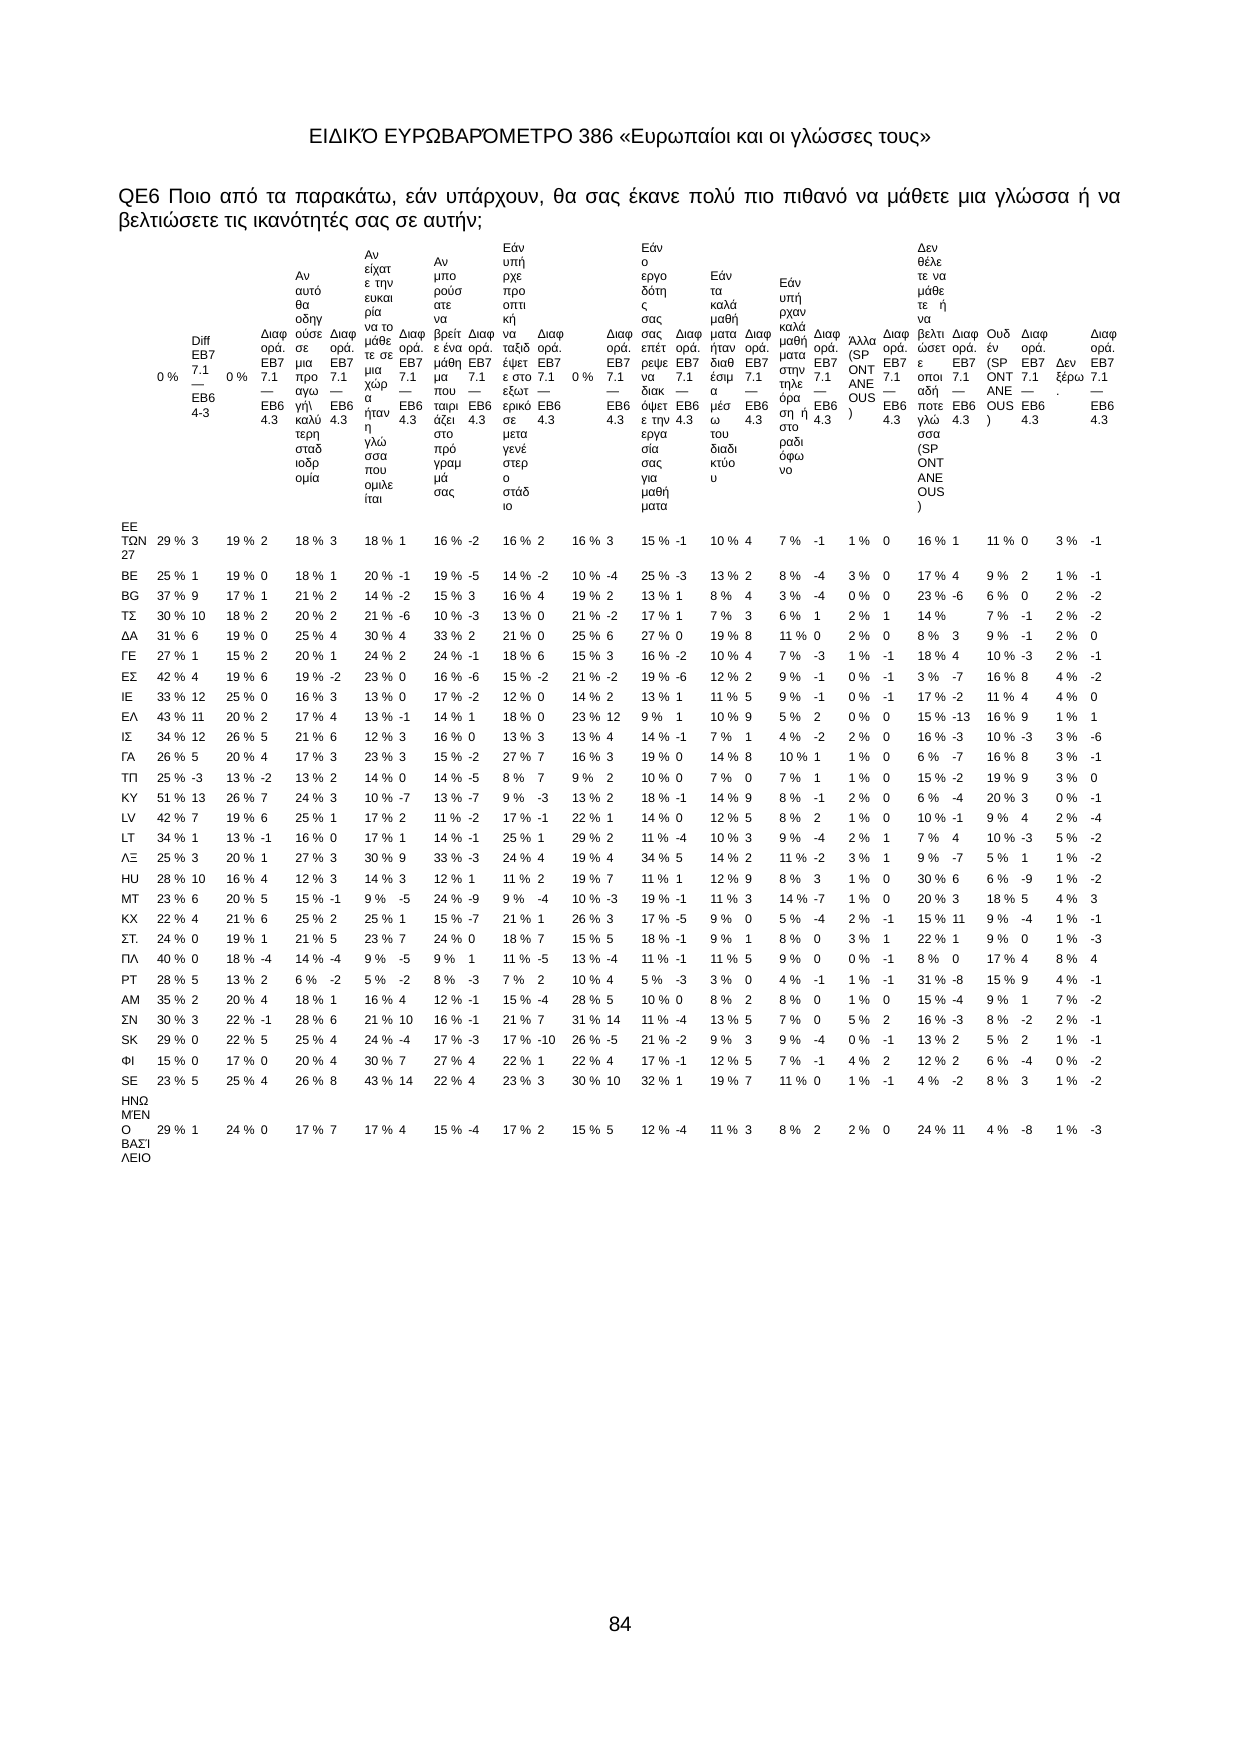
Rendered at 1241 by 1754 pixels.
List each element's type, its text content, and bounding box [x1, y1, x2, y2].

table_cell 1 [811, 606, 845, 626]
table_cell 25 % [638, 565, 673, 585]
table_cell 2 [327, 767, 361, 787]
table_cell 11 % [638, 1010, 673, 1030]
table_cell ΚΥ [118, 788, 154, 808]
table_cell —4 [1018, 909, 1053, 929]
table_cell 4 % [776, 727, 811, 747]
table_cell 12 [604, 707, 638, 727]
table_cell 3 % [845, 929, 880, 949]
table_cell 2 [465, 626, 500, 646]
table_cell 19 % [292, 666, 327, 686]
table_cell 13 % [569, 949, 603, 969]
table_cell 25 % [223, 1070, 258, 1091]
table_cell 9 [742, 707, 776, 727]
table_cell 9 % [984, 626, 1018, 646]
table_cell 12 % [431, 990, 465, 1010]
table_cell 14 % [707, 747, 742, 767]
table_cell 5 % [984, 848, 1018, 868]
table_cell 15 % [569, 929, 603, 949]
table_cell 0 % [845, 585, 880, 606]
table_cell 17 % [223, 585, 258, 606]
table_cell —2 [465, 686, 500, 707]
table_cell 31 % [915, 969, 949, 989]
table_cell 42 % [154, 808, 188, 828]
table_cell 4 % [1053, 969, 1087, 989]
table_cell 7 [258, 788, 292, 808]
table_cell 22 % [569, 808, 603, 828]
table_cell 8 [742, 747, 776, 767]
table_cell 14 % [431, 707, 465, 727]
table_cell 7 % [707, 606, 742, 626]
table_cell —7 [949, 747, 984, 767]
table_cell 3 % [776, 585, 811, 606]
table_cell —3 [604, 889, 638, 909]
table_cell 23 % [500, 1070, 534, 1091]
table_cell 15 % [638, 516, 673, 565]
table_cell 9 % [707, 1030, 742, 1050]
table_cell 20 % [223, 707, 258, 727]
table_cell 0 % [845, 949, 880, 969]
table_cell 0 [811, 626, 845, 646]
table_cell 1 [1018, 848, 1053, 868]
table_cell 10 % [707, 516, 742, 565]
table_cell —3 [465, 848, 500, 868]
table_cell 4 [1018, 808, 1053, 828]
table_cell 2 [327, 585, 361, 606]
table_cell 24 % [915, 1091, 949, 1168]
table_cell HU [118, 868, 154, 888]
table_cell 0 [880, 747, 914, 767]
table_header Εάν ο εργοδότης σας σας επέτρεψε να διακόψετε την εργασία σας για μαθήματα [638, 237, 673, 516]
table_cell 1 [811, 747, 845, 767]
table_cell —1 [880, 969, 914, 989]
table_cell 3 % [1053, 747, 1087, 767]
table_cell 5 [189, 969, 223, 989]
table_header Diff EB77.1 — EB64-3 [189, 237, 223, 516]
table_cell 0 % [1053, 1050, 1087, 1070]
table_cell —4 [604, 949, 638, 969]
table_cell 3 [742, 1091, 776, 1168]
table_cell 18 % [500, 707, 534, 727]
table_cell —1 [673, 516, 707, 565]
table_cell —2 [1088, 848, 1122, 868]
table_cell 13 % [638, 585, 673, 606]
table_cell 3 [189, 848, 223, 868]
table_cell —10 [534, 1030, 569, 1050]
table_cell 1 [1088, 707, 1122, 727]
table_header Αν μπορούσατε να βρείτε ένα μάθημα που ταιριάζει στο πρόγραμμά σας [431, 237, 465, 516]
table_header Διαφορά. EB77.1 — ΕΒ64.3 [742, 237, 776, 516]
table_cell —4 [1018, 1050, 1053, 1070]
table_cell 2 [327, 909, 361, 929]
table_cell 7 [742, 1070, 776, 1091]
table_cell 11 % [500, 868, 534, 888]
table_cell 19 % [707, 626, 742, 646]
table_cell 1 [1018, 990, 1053, 1010]
table_cell 27 % [500, 747, 534, 767]
table_cell 0 [396, 666, 431, 686]
table_cell 14 [604, 1010, 638, 1030]
table_header Διαφορά. EB77.1 — ΕΒ64.3 [1018, 237, 1053, 516]
table_cell —1 [1088, 747, 1122, 767]
table_cell 0 [673, 990, 707, 1010]
table_cell 6 [258, 666, 292, 686]
table_cell 25 % [292, 1030, 327, 1050]
table_cell —2 [1088, 666, 1122, 686]
table_cell 24 % [223, 1091, 258, 1168]
table_cell —1 [1018, 626, 1053, 646]
table_cell 11 % [776, 1070, 811, 1091]
table_cell —1 [880, 1070, 914, 1091]
table_cell 5 [327, 929, 361, 949]
table_cell 0 % [1053, 788, 1087, 808]
table_cell 1 % [845, 808, 880, 828]
table_cell 0 [880, 788, 914, 808]
table_cell 11 % [707, 889, 742, 909]
table_header Διαφορά. EB77.1 — ΕΒ64.3 [534, 237, 569, 516]
table_cell —1 [880, 646, 914, 666]
table_cell —1 [811, 788, 845, 808]
table_cell 35 % [154, 990, 188, 1010]
table_cell 4 [465, 1070, 500, 1091]
table_cell 17 % [431, 1030, 465, 1050]
table_cell 14 % [638, 808, 673, 828]
table_cell 6 [327, 727, 361, 747]
table_cell 21 % [361, 1010, 396, 1030]
table_cell 5 [1018, 889, 1053, 909]
table_cell 12 % [707, 868, 742, 888]
table_cell 8 % [984, 1010, 1018, 1030]
table_cell 13 [189, 788, 223, 808]
table_cell 3 [327, 848, 361, 868]
table_cell 22 % [431, 1070, 465, 1091]
table_cell 4 [327, 626, 361, 646]
table_cell —1 [258, 1010, 292, 1030]
table_cell 20 % [223, 747, 258, 767]
table_cell 26 % [569, 1030, 603, 1050]
table_cell —5 [604, 1030, 638, 1050]
table_cell 0 [673, 626, 707, 646]
table_cell —6 [1088, 727, 1122, 747]
table_cell 3 [604, 747, 638, 767]
table_cell ΙΣ [118, 727, 154, 747]
table_cell 16 % [915, 727, 949, 747]
table_cell 1 [189, 828, 223, 848]
table_cell —3 [1018, 727, 1053, 747]
table_cell 21 % [569, 606, 603, 626]
table_cell 10 % [569, 565, 603, 585]
table_cell 5 [604, 990, 638, 1010]
table_cell —2 [949, 1070, 984, 1091]
table_cell —9 [465, 889, 500, 909]
table_cell 23 % [915, 585, 949, 606]
table_cell 3 % [1053, 727, 1087, 747]
table_cell 20 % [223, 990, 258, 1010]
table_cell 1 [465, 707, 500, 727]
table_header Εάν τα καλά μαθήματα ήταν διαθέσιμα μέσω του διαδικτύου [707, 237, 742, 516]
table_cell 7 % [915, 828, 949, 848]
table_cell 5 [604, 1091, 638, 1168]
table_cell 20 % [915, 889, 949, 909]
table_cell ΤΠ [118, 767, 154, 787]
table_cell 16 % [431, 516, 465, 565]
table_cell 23 % [361, 666, 396, 686]
table_cell 15 % [154, 1050, 188, 1070]
table_cell 0 [189, 949, 223, 969]
table_cell 17 % [638, 1050, 673, 1070]
table_header Διαφορά. EB77.1 — ΕΒ64.3 [465, 237, 500, 516]
table_cell —8 [1018, 1091, 1053, 1168]
table_header Διαφορά. EB77.1 — ΕΒ64.3 [673, 237, 707, 516]
table_cell —2 [396, 585, 431, 606]
table_cell 0 [673, 747, 707, 767]
table_cell 3 [189, 1010, 223, 1030]
table_cell 2 [258, 646, 292, 666]
table_cell 29 % [154, 1091, 188, 1168]
table_cell 2 [396, 808, 431, 828]
table_cell 11 [949, 909, 984, 929]
table_cell 0 [811, 949, 845, 969]
table_cell 1 [673, 606, 707, 626]
table_cell 27 % [431, 1050, 465, 1070]
table_cell 5 % [776, 909, 811, 929]
table_cell 16 % [500, 516, 534, 565]
table_cell ΕΣ [118, 666, 154, 686]
table_cell 9 [742, 788, 776, 808]
table_cell —3 [465, 606, 500, 626]
table_cell 0 [880, 808, 914, 828]
table_cell 1 [811, 767, 845, 787]
table_cell 9 [742, 868, 776, 888]
table_cell 1 % [845, 516, 880, 565]
table_cell 1 % [1053, 909, 1087, 929]
table_cell 16 % [292, 828, 327, 848]
table_cell 3 % [1053, 516, 1087, 565]
table_cell 12 [189, 686, 223, 707]
table_cell 7 % [776, 516, 811, 565]
table_cell 25 % [292, 626, 327, 646]
table_cell 16 % [569, 516, 603, 565]
table_cell 1 % [1053, 868, 1087, 888]
table_cell 8 % [776, 990, 811, 1010]
table_cell 17 % [638, 606, 673, 626]
table_cell —4 [811, 1030, 845, 1050]
table_cell 11 % [500, 949, 534, 969]
table_cell —1 [673, 929, 707, 949]
table_cell 0 [189, 929, 223, 949]
table_cell 7 [604, 868, 638, 888]
table_cell 24 % [292, 788, 327, 808]
table_cell —1 [880, 1030, 914, 1050]
table_cell —3 [189, 767, 223, 787]
table_cell 14 % [431, 828, 465, 848]
table_cell 2 [604, 686, 638, 707]
table_cell 3 [742, 1030, 776, 1050]
table_cell 9 % [984, 909, 1018, 929]
table_cell 6 % [984, 585, 1018, 606]
table_cell 3 [949, 626, 984, 646]
table_cell 19 % [638, 747, 673, 767]
table_cell 1 [534, 909, 569, 929]
table_cell 1 [396, 516, 431, 565]
table_cell —2 [534, 565, 569, 585]
table_cell 19 % [223, 666, 258, 686]
table_cell 6 [949, 868, 984, 888]
table_cell 16 % [984, 666, 1018, 686]
table_cell 11 % [707, 1091, 742, 1168]
table_cell 2 [880, 1010, 914, 1030]
table_cell 12 % [431, 868, 465, 888]
table_cell 0 [742, 767, 776, 787]
table_cell 15 % [292, 889, 327, 909]
table_cell 2 [534, 516, 569, 565]
table_cell 22 % [154, 909, 188, 929]
table_cell 17 % [984, 949, 1018, 969]
table_cell 4 [742, 585, 776, 606]
table_cell 5 % [845, 1010, 880, 1030]
table_cell 0 [811, 990, 845, 1010]
table_cell —1 [465, 828, 500, 848]
table_cell —5 [396, 889, 431, 909]
table_cell 6 [258, 808, 292, 828]
table_cell 25 % [154, 767, 188, 787]
table_cell 1 [189, 646, 223, 666]
table_cell 8 % [707, 585, 742, 606]
table_cell 8 % [915, 949, 949, 969]
table_cell —2 [949, 686, 984, 707]
table_cell 9 % [776, 949, 811, 969]
table_cell —5 [396, 949, 431, 969]
table_cell 19 % [638, 889, 673, 909]
table_cell —2 [1088, 585, 1122, 606]
table_cell —2 [1088, 1070, 1122, 1091]
table_cell 16 % [361, 990, 396, 1010]
table_header Αν αυτό θα οδηγούσε σε μια προαγωγή\καλύτερη σταδιοδρομία [292, 237, 327, 516]
table_cell 33 % [431, 626, 465, 646]
table_cell 10 % [984, 727, 1018, 747]
table_cell 8 % [776, 788, 811, 808]
table_cell 9 [1018, 707, 1053, 727]
table_header Εάν υπήρχε προοπτική να ταξιδέψετε στο εξωτερικό σε μεταγενέστερο στάδιο [500, 237, 534, 516]
table_cell 13 % [292, 767, 327, 787]
table_cell 9 % [500, 889, 534, 909]
table_cell 11 % [984, 516, 1018, 565]
table_cell —7 [465, 909, 500, 929]
table_cell 2 [604, 767, 638, 787]
table_cell 14 % [707, 848, 742, 868]
table_cell 30 % [154, 1010, 188, 1030]
table_cell 9 % [984, 990, 1018, 1010]
table_cell 5 [673, 848, 707, 868]
table_cell 3 % [845, 565, 880, 585]
table_cell 4 [258, 747, 292, 767]
table_cell 12 % [707, 1050, 742, 1070]
table_cell 10 % [984, 828, 1018, 848]
table_cell 5 [604, 929, 638, 949]
table_cell —1 [880, 686, 914, 707]
table_cell 2 % [845, 788, 880, 808]
table_cell 7 % [984, 606, 1018, 626]
table_cell 17 % [223, 1050, 258, 1070]
table_cell —3 [1018, 828, 1053, 848]
table_cell 4 [604, 848, 638, 868]
table_cell 3 [396, 868, 431, 888]
table_cell 0 % [845, 686, 880, 707]
table_cell 4 [1018, 949, 1053, 969]
table_cell 5 [258, 889, 292, 909]
table_cell 1 % [845, 969, 880, 989]
table_cell 21 % [292, 585, 327, 606]
table_cell 17 % [915, 686, 949, 707]
table_cell 4 [327, 1050, 361, 1070]
table_cell 17 % [292, 1091, 327, 1168]
table_cell 7 [396, 929, 431, 949]
table_cell 11 % [707, 686, 742, 707]
table_cell [949, 606, 984, 626]
table_cell 2 [327, 606, 361, 626]
table_cell 19 % [431, 565, 465, 585]
table_cell 16 % [984, 707, 1018, 727]
table_header Διαφορά. EB77.1 — ΕΒ64.3 [880, 237, 914, 516]
table_cell 16 % [431, 1010, 465, 1030]
table_cell 9 [1018, 969, 1053, 989]
table_cell 4 [396, 1091, 431, 1168]
table_cell 15 % [500, 666, 534, 686]
table_cell —4 [811, 828, 845, 848]
table_cell 3 [327, 686, 361, 707]
table_cell 1 [742, 929, 776, 949]
table_header Διαφορά. EB77.1 — ΕΒ64.3 [1088, 237, 1122, 516]
table_cell 26 % [154, 747, 188, 767]
table_cell 7 % [776, 646, 811, 666]
table_cell 7 % [776, 767, 811, 787]
table_cell 2 % [1053, 606, 1087, 626]
table_cell 16 % [915, 1010, 949, 1030]
table_cell —1 [880, 909, 914, 929]
table_cell —1 [673, 889, 707, 909]
table_cell 33 % [154, 686, 188, 707]
table_cell —3 [1088, 1091, 1122, 1168]
table_cell 22 % [569, 1050, 603, 1070]
table_cell 2 [742, 565, 776, 585]
table_cell 9 [1018, 767, 1053, 787]
table_cell 3 [396, 747, 431, 767]
table_cell 2 % [1053, 1010, 1087, 1030]
table_cell 0 [880, 889, 914, 909]
table_cell 43 % [154, 707, 188, 727]
table_cell 1 [949, 929, 984, 949]
table_cell 0 [534, 626, 569, 646]
table_cell 30 % [361, 848, 396, 868]
table_cell 9 % [984, 565, 1018, 585]
table_cell —5 [673, 909, 707, 929]
table_cell —4 [949, 990, 984, 1010]
table_cell 1 [327, 565, 361, 585]
table_cell —7 [949, 666, 984, 686]
table_cell 1 [880, 828, 914, 848]
table_cell 2 [1018, 1030, 1053, 1050]
table_cell —3 [673, 969, 707, 989]
table_cell 19 % [223, 626, 258, 646]
table_cell 9 % [776, 686, 811, 707]
table_cell 0 [534, 707, 569, 727]
table_cell 24 % [361, 1030, 396, 1050]
table_cell —4 [811, 565, 845, 585]
table_cell 3 [949, 889, 984, 909]
table_cell 6 [258, 909, 292, 929]
table_cell 4 [949, 828, 984, 848]
table_cell 24 % [431, 889, 465, 909]
table_cell 1 [673, 1070, 707, 1091]
table_cell 0 [1018, 585, 1053, 606]
table_cell 1 % [845, 889, 880, 909]
table_cell 8 % [776, 868, 811, 888]
table_cell 1 [949, 516, 984, 565]
table_cell 3 [327, 788, 361, 808]
table_cell 21 % [500, 626, 534, 646]
table_cell —7 [949, 848, 984, 868]
table_cell 10 [396, 1010, 431, 1030]
table_cell 16 % [638, 646, 673, 666]
table_cell 14 % [776, 889, 811, 909]
table_cell 0 [673, 767, 707, 787]
table_cell 1 [396, 828, 431, 848]
table_cell —3 [1088, 929, 1122, 949]
table_cell 0 [949, 949, 984, 969]
table_cell 5 [258, 1030, 292, 1050]
table_cell 2 % [1053, 626, 1087, 646]
table_cell 13 % [915, 1030, 949, 1050]
table_cell 28 % [154, 969, 188, 989]
table_cell 9 % [915, 848, 949, 868]
table_cell —2 [811, 848, 845, 868]
table_cell ΕΕ ΤΩΝ 27 [118, 516, 154, 565]
table_cell 51 % [154, 788, 188, 808]
table_cell 17 % [638, 909, 673, 929]
table_cell 8 % [500, 767, 534, 787]
table_cell 17 % [500, 808, 534, 828]
table_cell 0 [880, 585, 914, 606]
table_cell 4 [258, 1070, 292, 1091]
table_cell 4 [396, 990, 431, 1010]
table_cell 16 % [984, 747, 1018, 767]
table_cell 14 [396, 1070, 431, 1091]
table_cell 10 % [707, 707, 742, 727]
table_cell —1 [811, 686, 845, 707]
table_cell 11 [949, 1091, 984, 1168]
table_cell —2 [604, 666, 638, 686]
table_cell —1 [1088, 646, 1122, 666]
table_cell —7 [396, 788, 431, 808]
table_cell 14 % [361, 585, 396, 606]
table_cell 2 [811, 1091, 845, 1168]
table_cell 5 [742, 808, 776, 828]
table_cell 19 % [707, 1070, 742, 1091]
table_cell 0 [327, 828, 361, 848]
table_cell 29 % [154, 516, 188, 565]
table_cell 27 % [638, 626, 673, 646]
table_cell 2 % [845, 606, 880, 626]
table_cell 1 [258, 585, 292, 606]
table_cell 2 [189, 990, 223, 1010]
table_cell 1 [880, 929, 914, 949]
table_cell 15 % [223, 646, 258, 666]
table_cell 1 % [845, 747, 880, 767]
table_cell —1 [534, 808, 569, 828]
table_cell 8 % [1053, 949, 1087, 969]
table_cell 0 [880, 626, 914, 646]
table_cell —1 [1018, 606, 1053, 626]
table_cell —4 [811, 585, 845, 606]
table_cell 6 [604, 626, 638, 646]
table_cell 10 % [638, 767, 673, 787]
table_cell 26 % [292, 1070, 327, 1091]
table_cell 15 % [500, 990, 534, 1010]
table_cell 29 % [569, 828, 603, 848]
table_cell 7 [534, 747, 569, 767]
table_cell 23 % [361, 747, 396, 767]
table_header Διαφορά. EB77.1 — ΕΒ64.3 [811, 237, 845, 516]
table_cell 0 [465, 727, 500, 747]
table_cell 3 [604, 646, 638, 666]
table_cell 9 % [776, 666, 811, 686]
text QE6 Ποιο από τα παρακάτω, εάν υπάρχουν, θα σας έκανε πολύ πιο πιθανό να μάθετε μια γλώσσα ή να βελτιώσετε τις ικανότητές σας σε αυτήν; [118, 183, 1122, 231]
table_cell —2 [604, 606, 638, 626]
table_cell 2 % [845, 727, 880, 747]
table_cell —1 [396, 707, 431, 727]
table_cell 18 % [223, 949, 258, 969]
table_cell 22 % [915, 929, 949, 949]
table_cell 13 % [431, 788, 465, 808]
table_cell 0 [811, 1070, 845, 1091]
table_cell —1 [465, 1010, 500, 1030]
table_header Δεν θέλετε να μάθετε ή να βελτιώσετε οποιαδήποτε γλώσσα (SPONTANEOUS) [915, 237, 949, 516]
table_cell 0 [189, 1050, 223, 1070]
table_cell 8 [327, 1070, 361, 1091]
table_cell 15 % [431, 747, 465, 767]
table_cell 7 % [500, 969, 534, 989]
table_cell —1 [880, 949, 914, 969]
table_cell 7 [534, 767, 569, 787]
table_cell —4 [673, 1010, 707, 1030]
table_cell —4 [534, 889, 569, 909]
table_cell 5 [742, 686, 776, 707]
table_cell 0 [534, 606, 569, 626]
table_cell 18 % [292, 565, 327, 585]
table_cell 19 % [223, 929, 258, 949]
table_cell —3 [949, 727, 984, 747]
table_cell 12 [189, 727, 223, 747]
table_cell 9 % [776, 1030, 811, 1050]
table_cell 20 % [223, 848, 258, 868]
table_cell 13 % [569, 727, 603, 747]
table_cell —2 [1088, 1050, 1122, 1070]
table_cell 4 % [915, 1070, 949, 1091]
table_header Δεν ξέρω. [1053, 237, 1087, 516]
table_cell 4 [742, 516, 776, 565]
table_cell 18 % [292, 990, 327, 1010]
table_cell 0 [880, 767, 914, 787]
table_cell 14 % [569, 686, 603, 707]
table_cell 1 [534, 1050, 569, 1070]
table_cell 23 % [361, 929, 396, 949]
table_cell 15 % [915, 909, 949, 929]
table_cell 15 % [569, 1091, 603, 1168]
table_cell 26 % [223, 727, 258, 747]
table_cell 16 % [431, 727, 465, 747]
table_cell 18 % [500, 929, 534, 949]
table_cell 21 % [500, 1010, 534, 1030]
table_cell 16 % [223, 868, 258, 888]
table_cell SK [118, 1030, 154, 1050]
table_cell —1 [1088, 969, 1122, 989]
table_cell 1 [742, 727, 776, 747]
table_cell 16 % [292, 686, 327, 707]
table_cell —2 [673, 646, 707, 666]
table_cell —1 [1088, 565, 1122, 585]
table_cell ΓΕ [118, 646, 154, 666]
table_cell 7 [327, 1091, 361, 1168]
table_cell 0 [880, 707, 914, 727]
table_cell 2 % [845, 909, 880, 929]
table_cell 20 % [984, 788, 1018, 808]
table_cell 0 % [845, 666, 880, 686]
table_cell —4 [465, 1091, 500, 1168]
table_header Εάν υπήρχαν καλά μαθήματα στην τηλεόραση ή στο ραδιόφωνο [776, 237, 811, 516]
table_cell —7 [811, 889, 845, 909]
table_cell —2 [327, 666, 361, 686]
table_cell 10 [189, 606, 223, 626]
table_cell —3 [465, 969, 500, 989]
table_cell —4 [673, 1091, 707, 1168]
table_cell 3 [604, 909, 638, 929]
table_cell 2 [604, 585, 638, 606]
table_cell 15 % [569, 646, 603, 666]
table_cell —4 [604, 565, 638, 585]
table_header 0 % [569, 237, 603, 516]
table_cell 0 [465, 929, 500, 949]
table_cell —1 [258, 828, 292, 848]
table_cell 17 % [500, 1091, 534, 1168]
table_cell 19 % [223, 516, 258, 565]
table_cell 7 [396, 1050, 431, 1070]
table_cell 28 % [154, 868, 188, 888]
table_cell 0 [1088, 767, 1122, 787]
table_cell 20 % [292, 1050, 327, 1070]
table_cell 13 % [707, 1010, 742, 1030]
table_cell 30 % [361, 626, 396, 646]
table_cell 2 % [845, 1091, 880, 1168]
table_cell —3 [465, 1030, 500, 1050]
table_cell ΗΝΩΜΈΝΟ ΒΑΣΊΛΕΙΟ [118, 1091, 154, 1168]
table_cell 4 % [845, 1050, 880, 1070]
table_cell 7 [189, 808, 223, 828]
table_cell 1 [465, 949, 500, 969]
table_cell —2 [811, 727, 845, 747]
table_cell 9 % [361, 949, 396, 969]
table_cell 26 % [569, 909, 603, 929]
table_cell 4 [258, 868, 292, 888]
table_cell 14 % [361, 868, 396, 888]
table_cell 4 [604, 1050, 638, 1070]
table_cell 10 % [776, 747, 811, 767]
table_header 0 % [154, 237, 188, 516]
table_cell 3 % [915, 666, 949, 686]
table_cell ΠΛ [118, 949, 154, 969]
table_cell 1 % [1053, 565, 1087, 585]
table_cell 2 [949, 1050, 984, 1070]
table_cell —7 [465, 788, 500, 808]
table_cell 11 % [776, 848, 811, 868]
table_cell —4 [949, 788, 984, 808]
table_cell ΣΤ. [118, 929, 154, 949]
table_cell 19 % [223, 808, 258, 828]
table_cell 19 % [638, 666, 673, 686]
table_cell 33 % [431, 848, 465, 868]
table_cell 11 % [776, 626, 811, 646]
table_cell 17 % [361, 828, 396, 848]
table_cell 1 [673, 868, 707, 888]
table_cell 14 % [638, 727, 673, 747]
table_cell LV [118, 808, 154, 828]
table_cell —5 [534, 949, 569, 969]
table_cell 21 % [223, 909, 258, 929]
table_cell 2 % [845, 626, 880, 646]
table_header Άλλα (SPONTANEOUS) [845, 237, 880, 516]
table_cell 25 % [154, 848, 188, 868]
table_cell 3 [1088, 889, 1122, 909]
table_cell BE [118, 565, 154, 585]
table_cell 18 % [361, 516, 396, 565]
table_cell ΑΜ [118, 990, 154, 1010]
table_cell 1 [258, 929, 292, 949]
table_cell 10 % [915, 808, 949, 828]
table_header 0 % [223, 237, 258, 516]
table_cell 1 [673, 686, 707, 707]
table_header Αν είχατε την ευκαιρία να το μάθετε σε μια χώρα ήταν η γλώσσα που ομιλείται [361, 237, 396, 516]
table_cell 2 [604, 828, 638, 848]
table_cell 4 [327, 707, 361, 727]
table_cell 15 % [431, 1091, 465, 1168]
table_cell 12 % [707, 808, 742, 828]
table_cell 0 [258, 686, 292, 707]
table_cell 8 % [776, 1091, 811, 1168]
table_cell —2 [534, 666, 569, 686]
table_cell 6 [327, 1010, 361, 1030]
table_cell —1 [880, 666, 914, 686]
table_cell 20 % [223, 889, 258, 909]
table_cell 15 % [915, 707, 949, 727]
table_cell 10 % [984, 646, 1018, 666]
table_cell 8 % [776, 565, 811, 585]
table_cell 4 % [1053, 889, 1087, 909]
table_cell 2 % [1053, 585, 1087, 606]
table_cell 3 [742, 889, 776, 909]
table_cell 14 % [361, 767, 396, 787]
table_cell —1 [327, 889, 361, 909]
table_cell 10 % [569, 969, 603, 989]
table_cell —4 [258, 949, 292, 969]
table_cell 4 [327, 1030, 361, 1050]
table_cell 9 % [361, 889, 396, 909]
table_cell 5 [258, 727, 292, 747]
table_cell 11 [189, 707, 223, 727]
table_cell 2 [258, 707, 292, 727]
table_cell 4 [189, 909, 223, 929]
table_cell 2 [811, 808, 845, 828]
table_cell —2 [396, 969, 431, 989]
table_cell SE [118, 1070, 154, 1091]
table_cell 18 % [984, 889, 1018, 909]
table_cell —1 [1088, 516, 1122, 565]
table_cell —8 [949, 969, 984, 989]
table_cell —1 [465, 990, 500, 1010]
table_cell 10 [189, 868, 223, 888]
table_cell 12 % [915, 1050, 949, 1070]
table_cell 13 % [569, 788, 603, 808]
table_cell 7 % [707, 727, 742, 747]
table_cell 28 % [292, 1010, 327, 1030]
table_cell 1 [880, 848, 914, 868]
table_cell 14 % [707, 788, 742, 808]
table_cell —2 [1088, 868, 1122, 888]
table_cell 18 % [292, 516, 327, 565]
table_cell 30 % [154, 606, 188, 626]
table_cell 8 % [776, 808, 811, 828]
table_cell 4 [742, 646, 776, 666]
table_cell 2 [811, 707, 845, 727]
table_cell 21 % [638, 1030, 673, 1050]
table_cell —2 [258, 767, 292, 787]
table_cell 1 % [1053, 1091, 1087, 1168]
table_cell 2 [534, 1091, 569, 1168]
table_cell 0 [258, 626, 292, 646]
table_cell 6 % [915, 788, 949, 808]
table_header Διαφορά. EB77.1 — ΕΒ64.3 [258, 237, 292, 516]
table_cell 34 % [638, 848, 673, 868]
table_cell 37 % [154, 585, 188, 606]
table_cell 18 % [223, 606, 258, 626]
table_cell 25 % [292, 808, 327, 828]
table_cell 32 % [638, 1070, 673, 1091]
table_cell 1 % [1053, 929, 1087, 949]
table_header [118, 237, 154, 516]
table_cell 2 [949, 1030, 984, 1050]
table_cell ΓΑ [118, 747, 154, 767]
table_cell 1 % [845, 646, 880, 666]
table_cell 0 [189, 1030, 223, 1050]
table_cell 4 [189, 666, 223, 686]
table_cell 4 [1088, 949, 1122, 969]
table_cell 17 % [361, 1091, 396, 1168]
table_cell —6 [673, 666, 707, 686]
table_cell 3 [604, 516, 638, 565]
table_cell ΔΑ [118, 626, 154, 646]
table_cell 1 [465, 868, 500, 888]
table_cell 11 % [707, 949, 742, 969]
table_cell 12 % [707, 666, 742, 686]
table_cell 5 % [984, 1030, 1018, 1050]
table_cell —3 [949, 1010, 984, 1030]
table_cell 3 % [845, 848, 880, 868]
table_cell 10 % [707, 646, 742, 666]
table_cell 0 % [845, 1030, 880, 1050]
table_cell 7 % [1053, 990, 1087, 1010]
table_cell 3 [327, 868, 361, 888]
table_cell 21 % [292, 727, 327, 747]
table_cell 1 [258, 848, 292, 868]
table_cell —2 [1088, 828, 1122, 848]
table_cell 30 % [569, 1070, 603, 1091]
table_cell 3 [534, 727, 569, 747]
table_cell 16 % [915, 516, 949, 565]
table_cell 15 % [431, 585, 465, 606]
table_cell 22 % [500, 1050, 534, 1070]
table_cell —2 [1018, 1010, 1053, 1030]
table_cell 23 % [154, 1070, 188, 1091]
table_cell 2 % [1053, 646, 1087, 666]
table_cell 6 [189, 626, 223, 646]
table_cell 21 % [500, 909, 534, 929]
table_cell 25 % [569, 626, 603, 646]
table_cell 1 [327, 808, 361, 828]
table_cell 15 % [984, 969, 1018, 989]
table_cell —2 [465, 516, 500, 565]
table_cell 1 [189, 565, 223, 585]
table_cell 3 [327, 747, 361, 767]
table_cell 0 [742, 909, 776, 929]
table_cell 3 [1018, 1070, 1053, 1091]
table_cell 5 % [638, 969, 673, 989]
table_cell 4 [604, 969, 638, 989]
table_cell 0 [880, 565, 914, 585]
table_cell 24 % [431, 646, 465, 666]
table_cell 5 % [361, 969, 396, 989]
table_cell 31 % [569, 1010, 603, 1030]
table_header Διαφορά. EB77.1 — ΕΒ64.3 [396, 237, 431, 516]
table_cell PT [118, 969, 154, 989]
table_cell 0 [880, 990, 914, 1010]
table_cell 0 [811, 929, 845, 949]
table_cell 0 [880, 727, 914, 747]
table_cell 13 % [361, 707, 396, 727]
table_cell 4 [1018, 686, 1053, 707]
table_cell 25 % [154, 565, 188, 585]
table_cell 8 [1018, 666, 1053, 686]
table_cell 0 [880, 516, 914, 565]
table_cell 24 % [500, 848, 534, 868]
table_cell 16 % [431, 666, 465, 686]
table_cell —1 [1088, 909, 1122, 929]
table_cell 21 % [361, 606, 396, 626]
table_cell 10 % [569, 889, 603, 909]
table_cell 8 % [915, 626, 949, 646]
table_cell —4 [534, 990, 569, 1010]
table_cell 25 % [500, 828, 534, 848]
table_cell 0 [258, 565, 292, 585]
table_header Διαφορά. EB77.1 — ΕΒ64.3 [949, 237, 984, 516]
table_cell 22 % [223, 1010, 258, 1030]
table_header Διαφορά. EB77.1 — ΕΒ64.3 [604, 237, 638, 516]
table_cell 2 [258, 516, 292, 565]
table_cell —2 [327, 969, 361, 989]
table_cell —1 [811, 516, 845, 565]
table_cell 3 [465, 585, 500, 606]
table_cell 40 % [154, 949, 188, 969]
table_cell 4 [465, 1050, 500, 1070]
table_cell 4 [258, 990, 292, 1010]
table_cell 4 % [776, 969, 811, 989]
table_cell 17 % [431, 686, 465, 707]
table_cell 5 [189, 747, 223, 767]
table_cell 17 % [292, 747, 327, 767]
table_cell —6 [465, 666, 500, 686]
table_cell 18 % [638, 788, 673, 808]
table_cell 27 % [292, 848, 327, 868]
table_cell 10 % [707, 828, 742, 848]
table_cell 3 [742, 606, 776, 626]
table_cell ΚΧ [118, 909, 154, 929]
table_cell 1 [673, 707, 707, 727]
table_cell —2 [465, 747, 500, 767]
table_cell 24 % [361, 646, 396, 666]
table_cell 1 % [1053, 1030, 1087, 1050]
table_cell 3 [189, 516, 223, 565]
table_cell LT [118, 828, 154, 848]
table_cell 26 % [223, 788, 258, 808]
table_cell —1 [811, 666, 845, 686]
table_cell 17 % [915, 565, 949, 585]
table_cell 3 [742, 828, 776, 848]
table_cell 14 % [915, 606, 949, 626]
table_cell 1 % [845, 1070, 880, 1091]
table_cell —1 [673, 727, 707, 747]
table_cell 0 [258, 1091, 292, 1168]
table_cell 7 [534, 1010, 569, 1030]
table_cell 8 % [707, 990, 742, 1010]
table_cell 0 % [845, 707, 880, 727]
table_cell 17 % [500, 1030, 534, 1050]
table_cell 5 [742, 1010, 776, 1030]
table_cell —6 [396, 606, 431, 626]
table_cell 13 % [500, 727, 534, 747]
table_cell 42 % [154, 666, 188, 686]
table_cell 8 % [431, 969, 465, 989]
table_cell —4 [327, 949, 361, 969]
table_cell 9 % [707, 929, 742, 949]
table_cell 1 [396, 909, 431, 929]
table_cell 9 % [638, 707, 673, 727]
table_cell 19 % [569, 848, 603, 868]
table_cell 8 % [984, 1070, 1018, 1091]
table_cell 18 % [500, 646, 534, 666]
table_cell 0 [673, 808, 707, 828]
table_cell 6 [189, 889, 223, 909]
table_cell 0 [396, 767, 431, 787]
table_cell 10 % [361, 788, 396, 808]
table_cell 19 % [223, 565, 258, 585]
table_cell —3 [534, 788, 569, 808]
table_cell 6 [534, 646, 569, 666]
table_cell 10 % [638, 990, 673, 1010]
table_cell 2 [258, 969, 292, 989]
table_cell 7 % [776, 1050, 811, 1070]
table_cell 4 [534, 848, 569, 868]
table_cell 3 [811, 868, 845, 888]
table_cell 25 % [292, 909, 327, 929]
table_cell 21 % [292, 929, 327, 949]
table_cell 4 [949, 565, 984, 585]
table_cell ΤΣ [118, 606, 154, 626]
table_cell 31 % [154, 626, 188, 646]
table_cell 20 % [292, 606, 327, 626]
table_cell 34 % [154, 828, 188, 848]
table_cell ΛΞ [118, 848, 154, 868]
table_cell 0 [880, 868, 914, 888]
table_cell 2 [742, 848, 776, 868]
table_cell —2 [949, 767, 984, 787]
table_cell 6 % [984, 868, 1018, 888]
table_cell 9 [396, 848, 431, 868]
table_cell 20 % [361, 565, 396, 585]
table_cell 19 % [569, 868, 603, 888]
table_cell 9 % [569, 767, 603, 787]
table_cell 2 % [1053, 808, 1087, 828]
table_cell ΕΛ [118, 707, 154, 727]
table_cell —2 [1088, 990, 1122, 1010]
table_cell 1 [534, 828, 569, 848]
table_cell 12 % [292, 868, 327, 888]
table_cell —9 [1018, 868, 1053, 888]
table_cell 29 % [154, 1030, 188, 1050]
table_cell 13 % [223, 767, 258, 787]
table_header Ουδέν (SPONTANEOUS) [984, 237, 1018, 516]
table_cell 4 % [1053, 686, 1087, 707]
table_cell 6 % [776, 606, 811, 626]
table_cell 2 [742, 990, 776, 1010]
table_cell 1 % [1053, 848, 1087, 868]
table_cell —1 [1088, 1010, 1122, 1030]
table_cell ΦΙ [118, 1050, 154, 1070]
table_cell 1 % [1053, 1070, 1087, 1091]
table_cell 5 [742, 949, 776, 969]
table_cell 30 % [361, 1050, 396, 1070]
table_cell 1 % [845, 868, 880, 888]
table_cell —6 [949, 585, 984, 606]
table_cell 34 % [154, 727, 188, 747]
table_cell —5 [465, 767, 500, 787]
table_cell 43 % [361, 1070, 396, 1091]
table_cell 1 % [845, 990, 880, 1010]
table_cell —13 [949, 707, 984, 727]
table_cell 5 % [776, 707, 811, 727]
table_cell 0 [258, 1050, 292, 1070]
table_cell 8 [1018, 747, 1053, 767]
table_cell 19 % [984, 767, 1018, 787]
table_cell —1 [396, 565, 431, 585]
table_cell —1 [811, 969, 845, 989]
table_cell —5 [465, 565, 500, 585]
table_cell 0 [396, 686, 431, 707]
table_cell 9 % [776, 828, 811, 848]
table_cell 9 % [984, 808, 1018, 828]
table_cell 1 % [1053, 707, 1087, 727]
table_cell 6 % [915, 747, 949, 767]
table_cell —1 [673, 949, 707, 969]
table_cell 1 [189, 1091, 223, 1168]
table_cell —4 [396, 1030, 431, 1050]
table_cell 7 % [707, 767, 742, 787]
table_cell —3 [1018, 646, 1053, 666]
table_cell 13 % [707, 565, 742, 585]
table_cell 4 [604, 727, 638, 747]
table_cell MT [118, 889, 154, 909]
table_cell 1 [327, 990, 361, 1010]
table_cell —1 [1088, 788, 1122, 808]
table_cell 9 % [431, 949, 465, 969]
table_cell 15 % [915, 990, 949, 1010]
table_cell 3 [396, 727, 431, 747]
table_cell 13 % [638, 686, 673, 707]
table_cell —4 [811, 909, 845, 929]
table_cell 13 % [223, 969, 258, 989]
table_cell 20 % [292, 646, 327, 666]
table_cell 5 % [1053, 828, 1087, 848]
table_cell 2 [604, 788, 638, 808]
table_cell 2 [258, 606, 292, 626]
table_cell 17 % [292, 707, 327, 727]
table_cell 0 [1018, 516, 1053, 565]
table_cell 13 % [500, 606, 534, 626]
table_cell 1 [604, 808, 638, 828]
table_header Διαφορά. EB77.1 — ΕΒ64.3 [327, 237, 361, 516]
table_cell 15 % [915, 767, 949, 787]
table_cell 15 % [431, 909, 465, 929]
table_cell 13 % [361, 686, 396, 707]
table_cell 24 % [431, 929, 465, 949]
table_cell 0 [880, 1091, 914, 1168]
table_cell 2 [742, 666, 776, 686]
table_cell 11 % [638, 949, 673, 969]
table_cell —1 [673, 1050, 707, 1070]
table_cell 16 % [500, 585, 534, 606]
table_cell 8 [742, 626, 776, 646]
table_cell 11 % [431, 808, 465, 828]
table_cell 18 % [638, 929, 673, 949]
table_cell 4 [534, 585, 569, 606]
table_cell —1 [465, 646, 500, 666]
table_cell 28 % [569, 990, 603, 1010]
table_cell 19 % [569, 585, 603, 606]
table_cell 21 % [569, 666, 603, 686]
table_cell —4 [1088, 808, 1122, 828]
table_cell 7 [534, 929, 569, 949]
table_cell 0 [742, 969, 776, 989]
table_cell 9 % [707, 909, 742, 929]
table_cell 11 % [984, 686, 1018, 707]
table_cell 9 % [500, 788, 534, 808]
table_cell ΣΝ [118, 1010, 154, 1030]
table_cell —1 [1088, 1030, 1122, 1050]
table_cell —1 [811, 1050, 845, 1070]
table_cell 2 % [845, 828, 880, 848]
table_cell 8 % [776, 929, 811, 949]
table_cell BG [118, 585, 154, 606]
table_cell —2 [1088, 606, 1122, 626]
table_cell 0 [1088, 686, 1122, 707]
table_cell 1 [327, 646, 361, 666]
table_cell 3 [327, 516, 361, 565]
table_cell 25 % [361, 909, 396, 929]
table_cell 3 % [707, 969, 742, 989]
table_cell 23 % [569, 707, 603, 727]
table_cell 4 [949, 646, 984, 666]
table_cell 1 % [845, 767, 880, 787]
table_cell 3 [1018, 788, 1053, 808]
table_cell 12 % [500, 686, 534, 707]
table_cell 30 % [915, 868, 949, 888]
table_cell 5 [742, 1050, 776, 1070]
table_cell 11 % [638, 828, 673, 848]
table_cell —4 [673, 828, 707, 848]
table_cell 0 [1088, 626, 1122, 646]
table_cell 18 % [915, 646, 949, 666]
table_cell 24 % [154, 929, 188, 949]
table_cell —3 [811, 646, 845, 666]
table_cell 23 % [154, 889, 188, 909]
table_cell 14 % [500, 565, 534, 585]
table_cell 2 [1018, 565, 1053, 585]
table_cell 0 [534, 686, 569, 707]
table_cell 27 % [154, 646, 188, 666]
table_cell —1 [949, 808, 984, 828]
table_cell 2 [534, 868, 569, 888]
table_cell 10 [604, 1070, 638, 1091]
table_cell 10 % [431, 606, 465, 626]
table_cell ΙΕ [118, 686, 154, 707]
table_cell 16 % [569, 747, 603, 767]
table_cell 12 % [638, 1091, 673, 1168]
table_cell 12 % [361, 727, 396, 747]
table_cell 9 [189, 585, 223, 606]
table_cell 17 % [361, 808, 396, 828]
table_cell 25 % [223, 686, 258, 707]
table_cell 6 % [984, 1050, 1018, 1070]
table_cell 14 % [292, 949, 327, 969]
table_cell 6 % [292, 969, 327, 989]
table_cell 1 [673, 585, 707, 606]
table_cell 4 [396, 626, 431, 646]
table_cell 14 % [431, 767, 465, 787]
table_cell 2 [880, 1050, 914, 1070]
table_cell 11 % [638, 868, 673, 888]
table_cell —2 [465, 808, 500, 828]
table_cell 1 [880, 606, 914, 626]
table_cell 13 % [223, 828, 258, 848]
table_cell 0 [811, 1010, 845, 1030]
table_cell 22 % [223, 1030, 258, 1050]
table_cell 3 [534, 1070, 569, 1091]
table_cell —3 [673, 565, 707, 585]
table_cell 7 % [776, 1010, 811, 1030]
table_cell —1 [673, 788, 707, 808]
table_cell 2 [534, 969, 569, 989]
table_cell 0 [1018, 929, 1053, 949]
table_cell 5 [189, 1070, 223, 1091]
table_cell 9 % [984, 929, 1018, 949]
table_cell —2 [673, 1030, 707, 1050]
table_cell 2 [396, 646, 431, 666]
table_cell 4 % [984, 1091, 1018, 1168]
table_cell 3 % [1053, 767, 1087, 787]
table_cell 4 % [1053, 666, 1087, 686]
